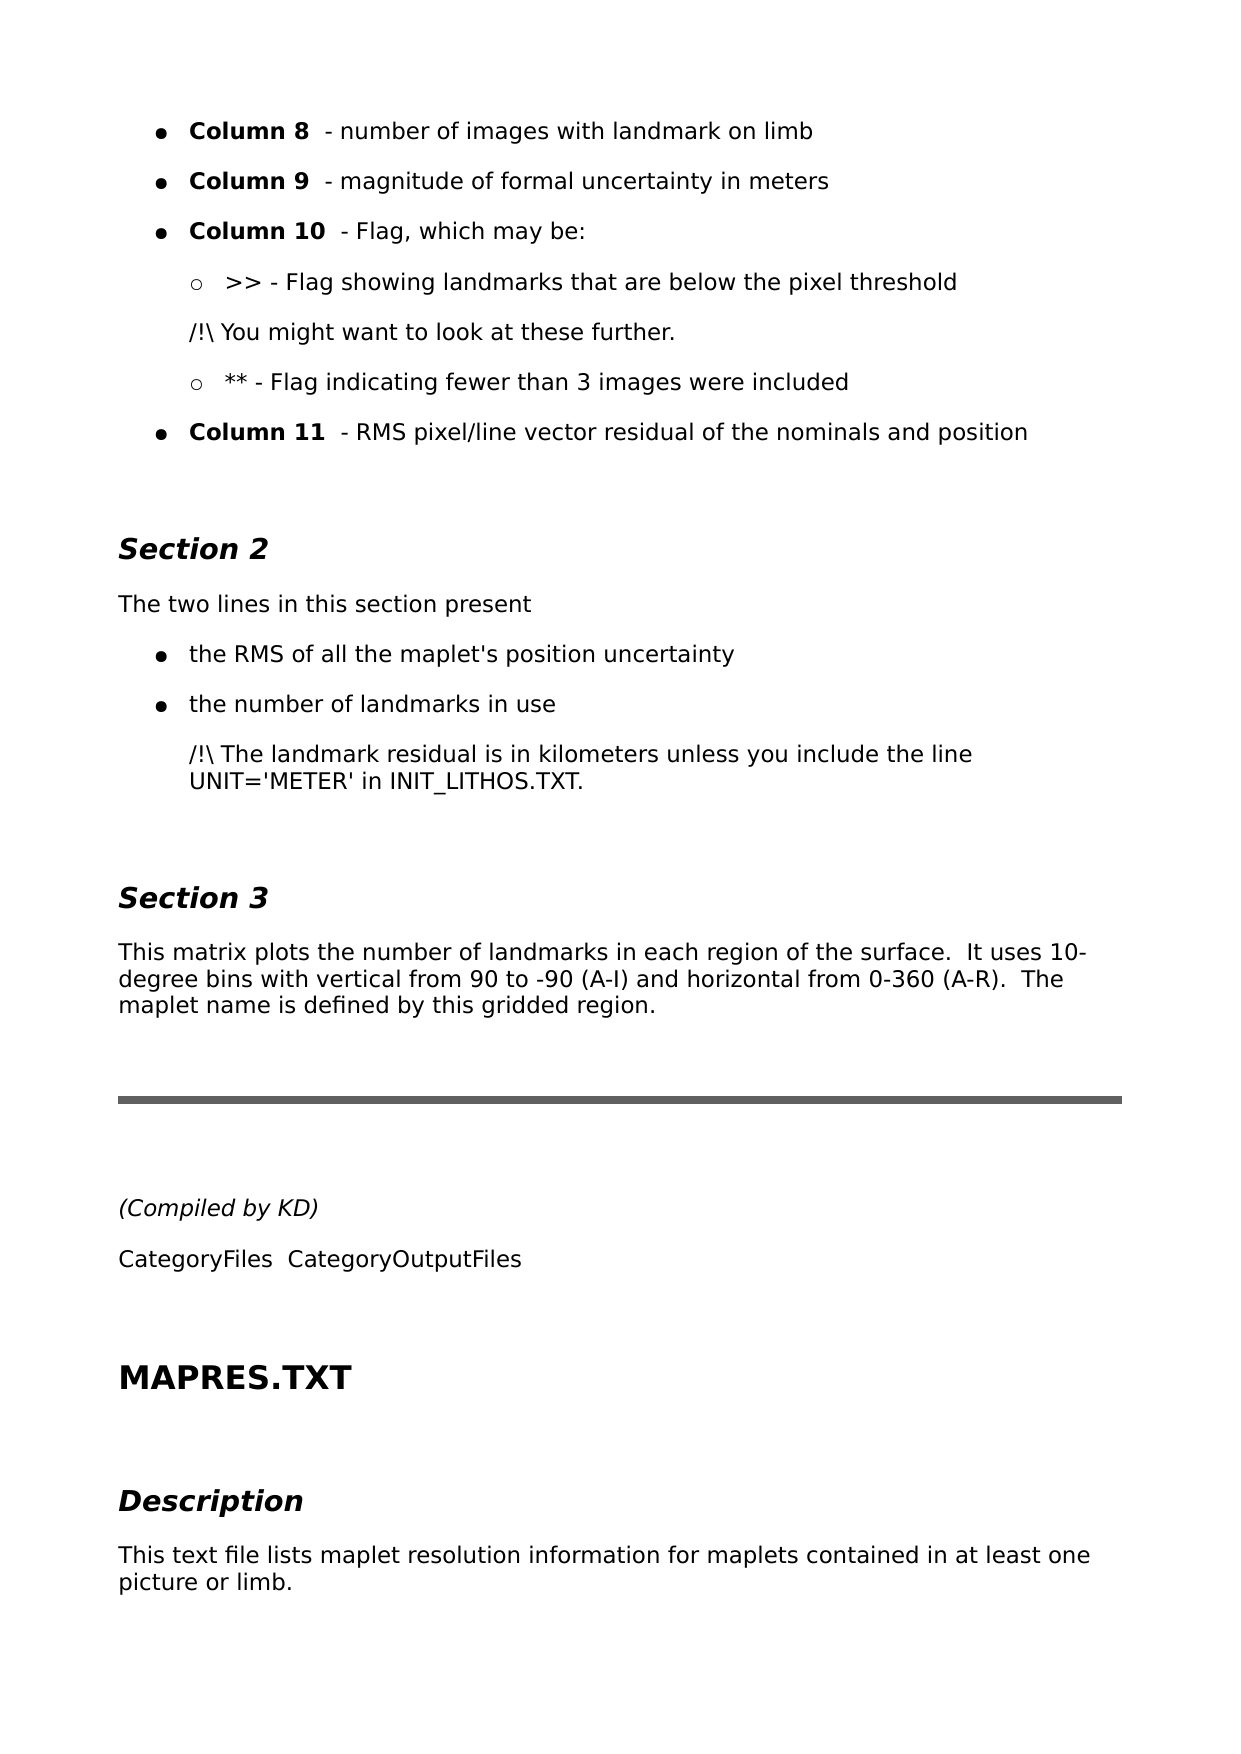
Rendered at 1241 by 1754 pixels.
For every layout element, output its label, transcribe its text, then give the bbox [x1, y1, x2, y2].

subtitle Section 2 [118, 533, 1122, 566]
subtitle Description [118, 1485, 1122, 1518]
text (Compiled by KD) [118, 1196, 1122, 1222]
list the RMS of all the maplet's position uncertainty [153, 641, 1122, 668]
list Column 11 - RMS pixel/line vector residual of the nominals and position [153, 419, 1122, 446]
list /!\ The landmark residual is in kilometers unless you include the line UNIT='METER' in INIT_LITHOS.TXT. [153, 741, 1122, 795]
list /!\ You might want to look at these further. [153, 319, 1122, 346]
list the number of landmarks in use [153, 691, 1122, 718]
text The two lines in this section present [118, 591, 1122, 617]
subtitle MAPRES.TXT [118, 1359, 1122, 1397]
subtitle Section 3 [118, 882, 1122, 915]
text This text file lists maplet resolution information for maplets contained in at least one picture or limb. [118, 1543, 1122, 1596]
list ** - Flag indicating fewer than 3 images were included [189, 369, 1122, 396]
list >> - Flag showing landmarks that are below the pixel threshold [189, 269, 1122, 295]
text This matrix plots the number of landmarks in each region of the surface. It uses 10-degree bins with vertical from 90 to -90 (A-I) and horizontal from 0-360 (A-R). The maplet name is defined by this gridded region. [118, 939, 1122, 1019]
text CategoryFiles CategoryOutputFiles [118, 1246, 1122, 1272]
list Column 8 - number of images with landmark on limb [153, 118, 1122, 145]
list Column 10 - Flag, which may be: [153, 218, 1122, 245]
list Column 9 - magnitude of formal uncertainty in meters [153, 168, 1122, 195]
